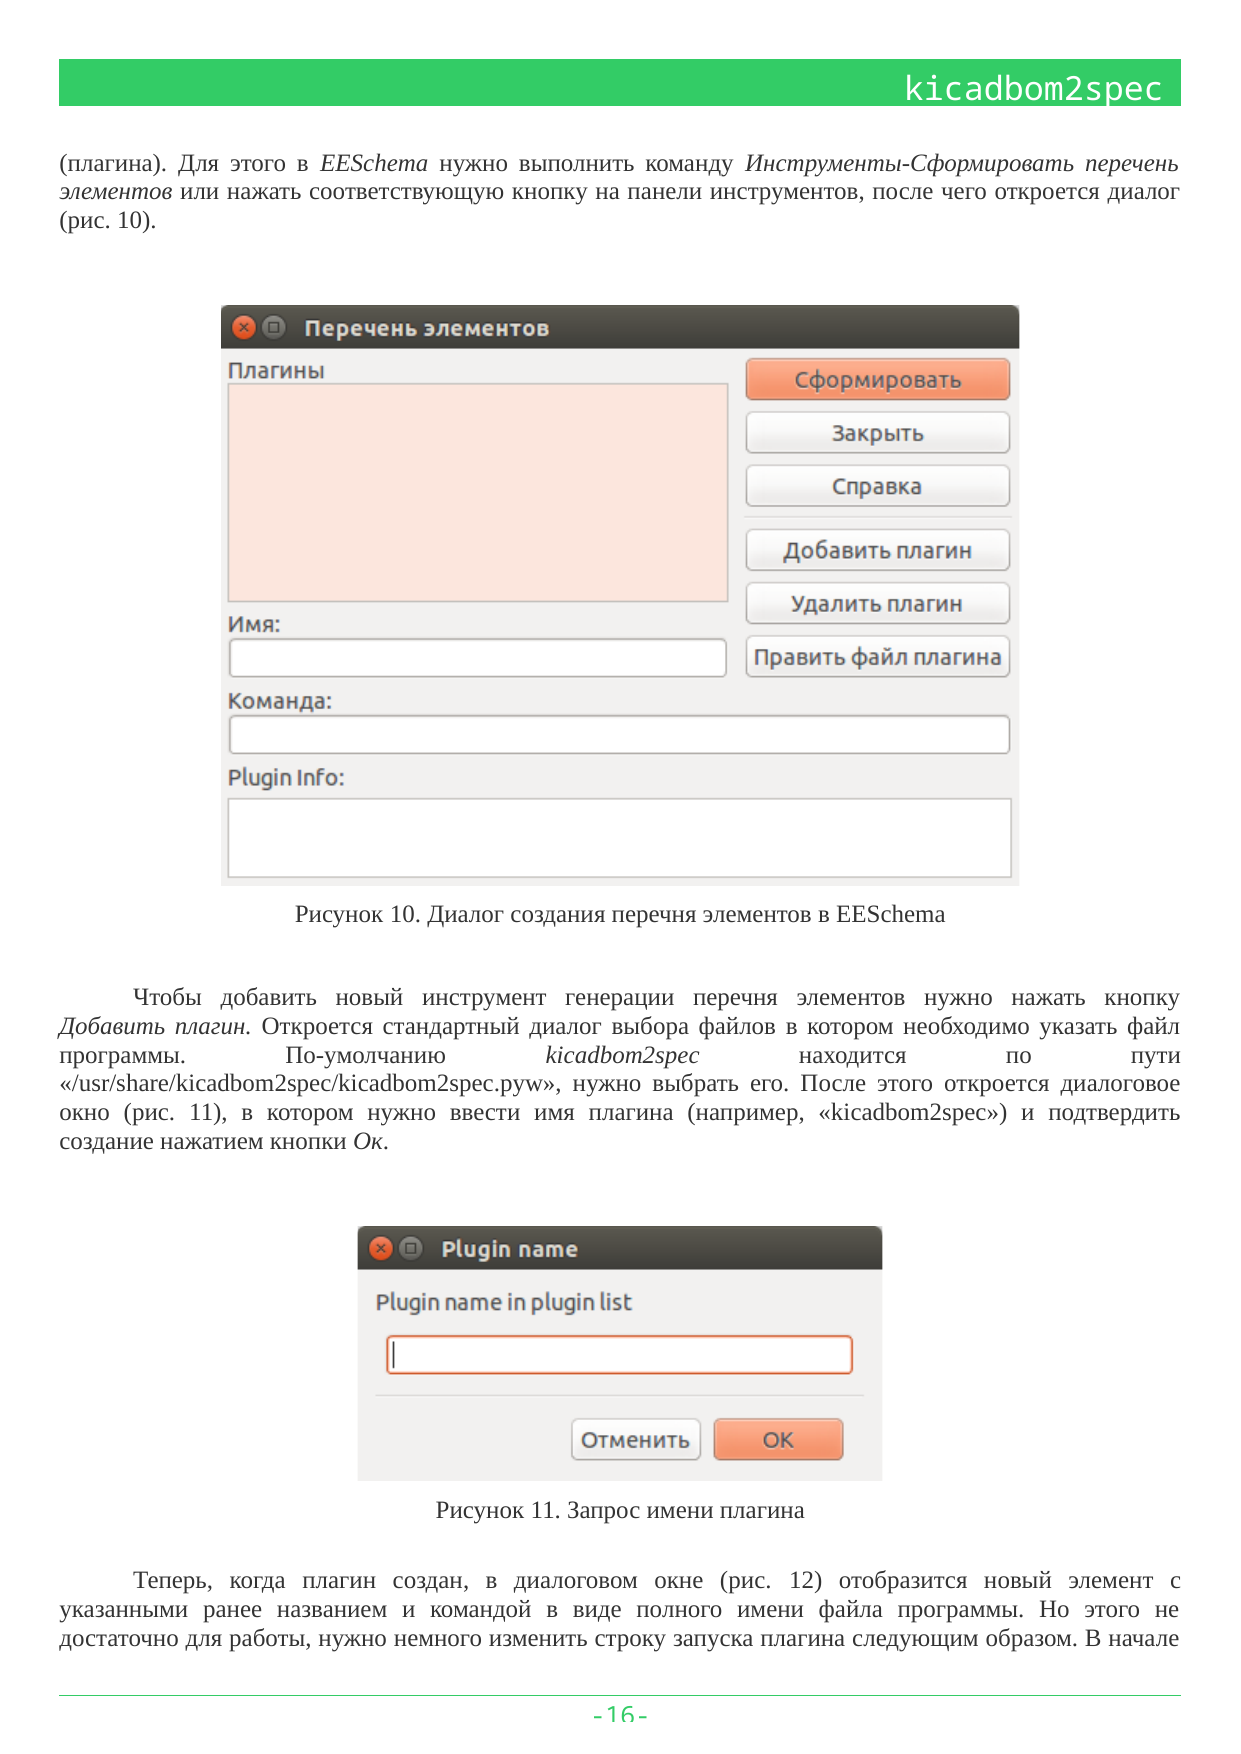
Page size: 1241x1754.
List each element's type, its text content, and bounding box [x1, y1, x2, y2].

picture [357, 1226, 883, 1481]
text Рисунок 11. Запрос имени плагина [339, 1481, 901, 1524]
text Чтобы добавить новый инструмент генерации перечня элементов нужно нажать кнопку Добавить плагин. Откроется стандартный диалог выбора файлов в котором необходимо указать файл программы. По-умолчанию kicadbom2spec находится по пути «/usr/share/kicadbom2spec/kicadbom2spec.pyw», нужно выбрать его. После этого откроется диалоговое окно (рис. 11), в котором нужно ввести имя плагина (например, «kicadbom2spec») и подтвердить создание нажатием кнопки Ок. [59, 982, 1181, 1155]
text (плагина). Для этого в EESchema нужно выполнить команду Инструменты-Сформировать перечень элементов или нажать соответствующую кнопку на панели инструментов, после чего откроется диалог (рис. 10). [59, 148, 1181, 234]
text Рисунок 10. Диалог создания перечня элементов в EESchema [213, 886, 1028, 928]
picture [221, 305, 1020, 886]
text Теперь, когда плагин создан, в диалоговом окне (рис. 12) отобразится новый элемент с указанными ранее названием и командой в виде полного имени файла программы. Но этого не достаточно для работы, нужно немного изменить строку запуска плагина следующим образом. В начале [59, 1565, 1181, 1652]
